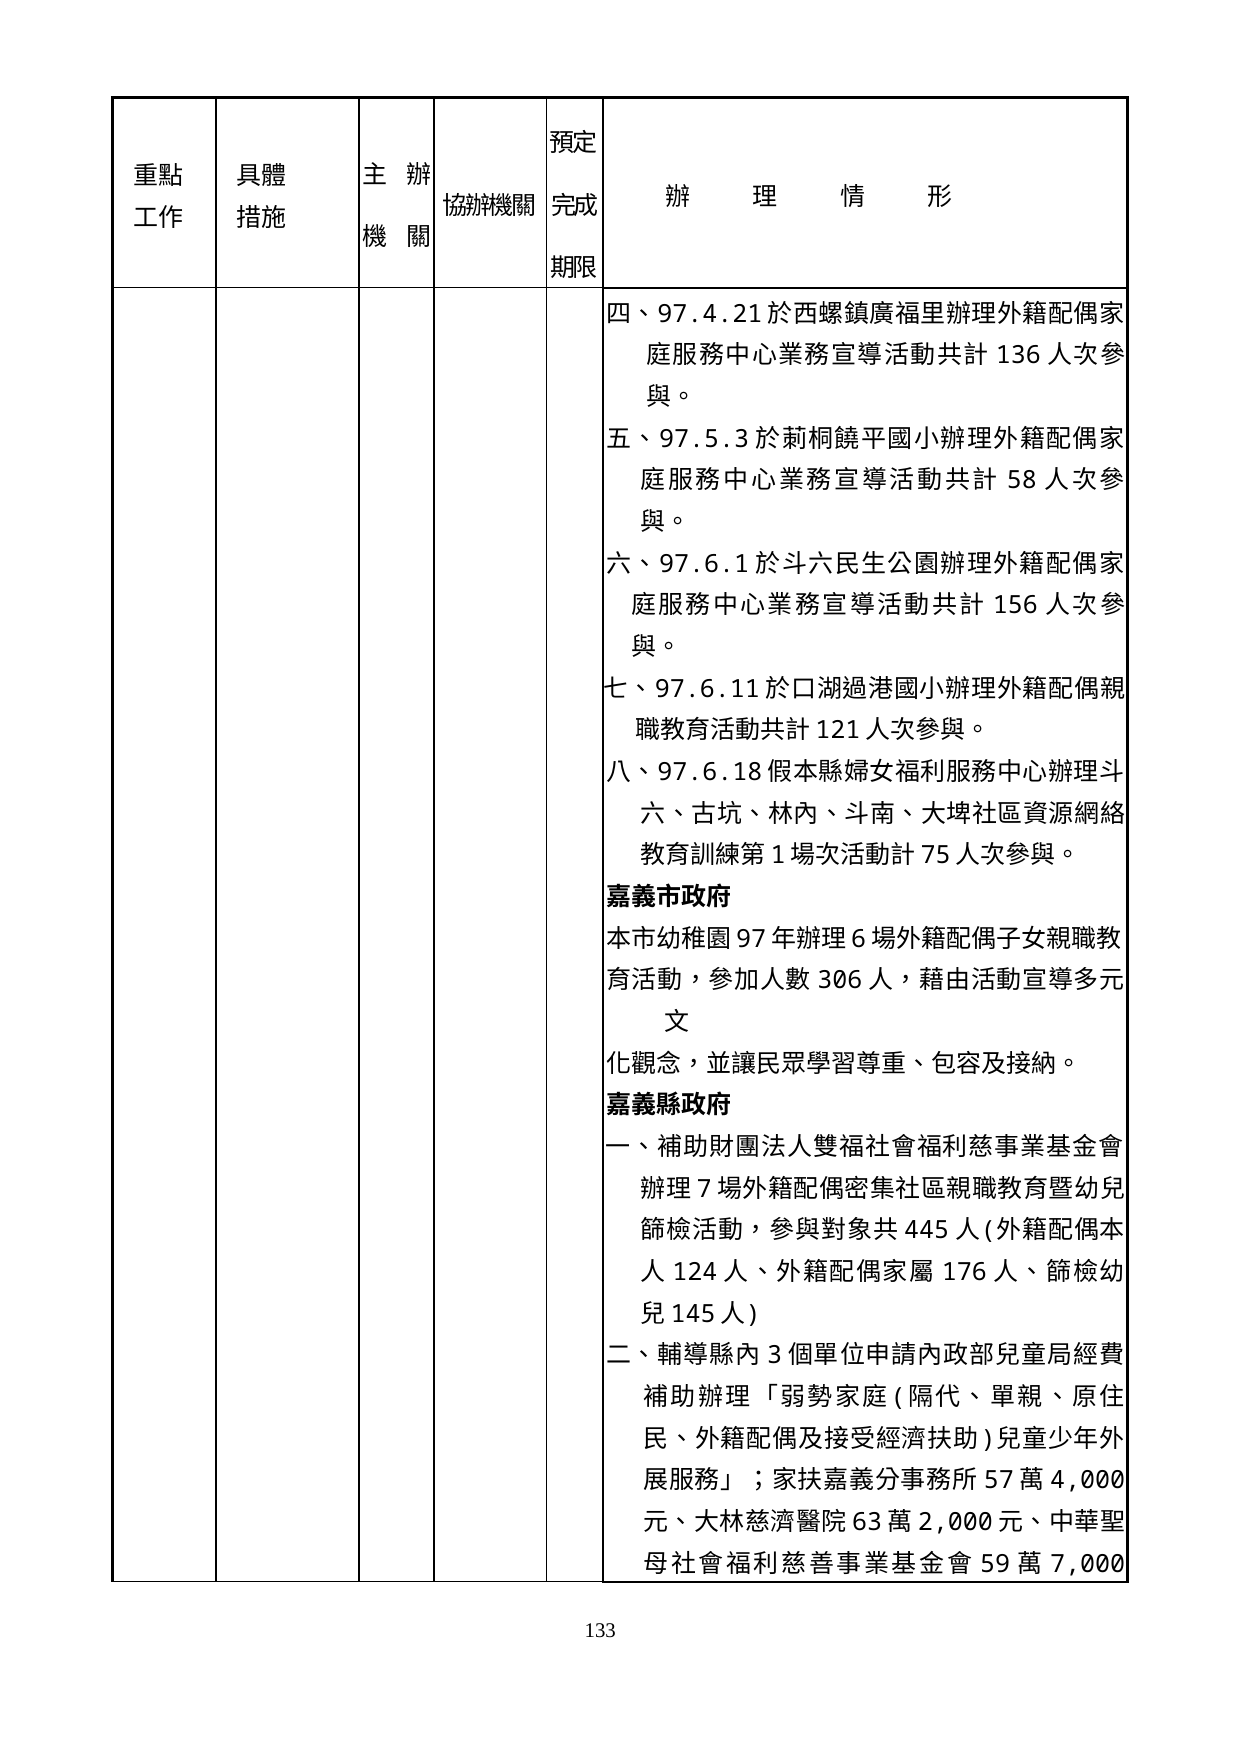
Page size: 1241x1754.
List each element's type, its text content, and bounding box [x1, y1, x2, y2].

table_header 協辦機關 [435, 99, 546, 287]
table_cell [114, 288, 215, 1581]
table_cell [360, 288, 433, 1581]
table_header 具體 措施 [217, 99, 358, 287]
table_cell [435, 288, 546, 1581]
table_header 重點工作 [114, 99, 215, 287]
table_cell [217, 288, 358, 1581]
table_header 主 辦 機 關 [360, 99, 433, 287]
table_cell [547, 288, 602, 1581]
table_cell 四、97.4.21於西螺鎮廣福里辦理外籍配偶家庭服務中心業務宣導活動共計136人次參與。 五、97.5.3於莿桐饒平國小辦理外籍配偶家庭服務中心業務宣導活動共計58人次參與。 六、97.6.1於斗六民生公園辦理外籍配偶家庭服務中心業務宣導活動共計156人次參與。 七、97.6.11於口湖過港國小辦理外籍配偶親職教育活動共計121人次參與。 八、97.6.18假本縣婦女福利服務中心辦理斗六、古坑、林內、斗南、大埤社區資源網絡教育訓練第1場次活動計75人次參與。 嘉義市政府 本市幼稚園97年辦理6場外籍配偶子女親職教 育活動，參加人數306人，藉由活動宣導多元文 化觀念，並讓民眾學習尊重、包容及接納。 嘉義縣政府 一、補助財團法人雙福社會福利慈事業基金會辦理7場外籍配偶密集社區親職教育暨幼兒篩檢活動，參與對象共445人(外籍配偶本人124人、外籍配偶家屬176人、篩檢幼兒145人) 二、輔導縣內3個單位申請內政部兒童局經費補助辦理「弱勢家庭(隔代、單親、原住民、外籍配偶及接受經濟扶助)兒童少年外展服務」；家扶嘉義分事務所57萬4,000元、大林慈濟醫院63萬2,000元、中華聖母社會福利慈善事業基金會59萬7,000 [604, 289, 1126, 1581]
table_header 辦 理 情 形 [604, 99, 1126, 287]
table_header 預定 完成期限 [547, 99, 602, 287]
